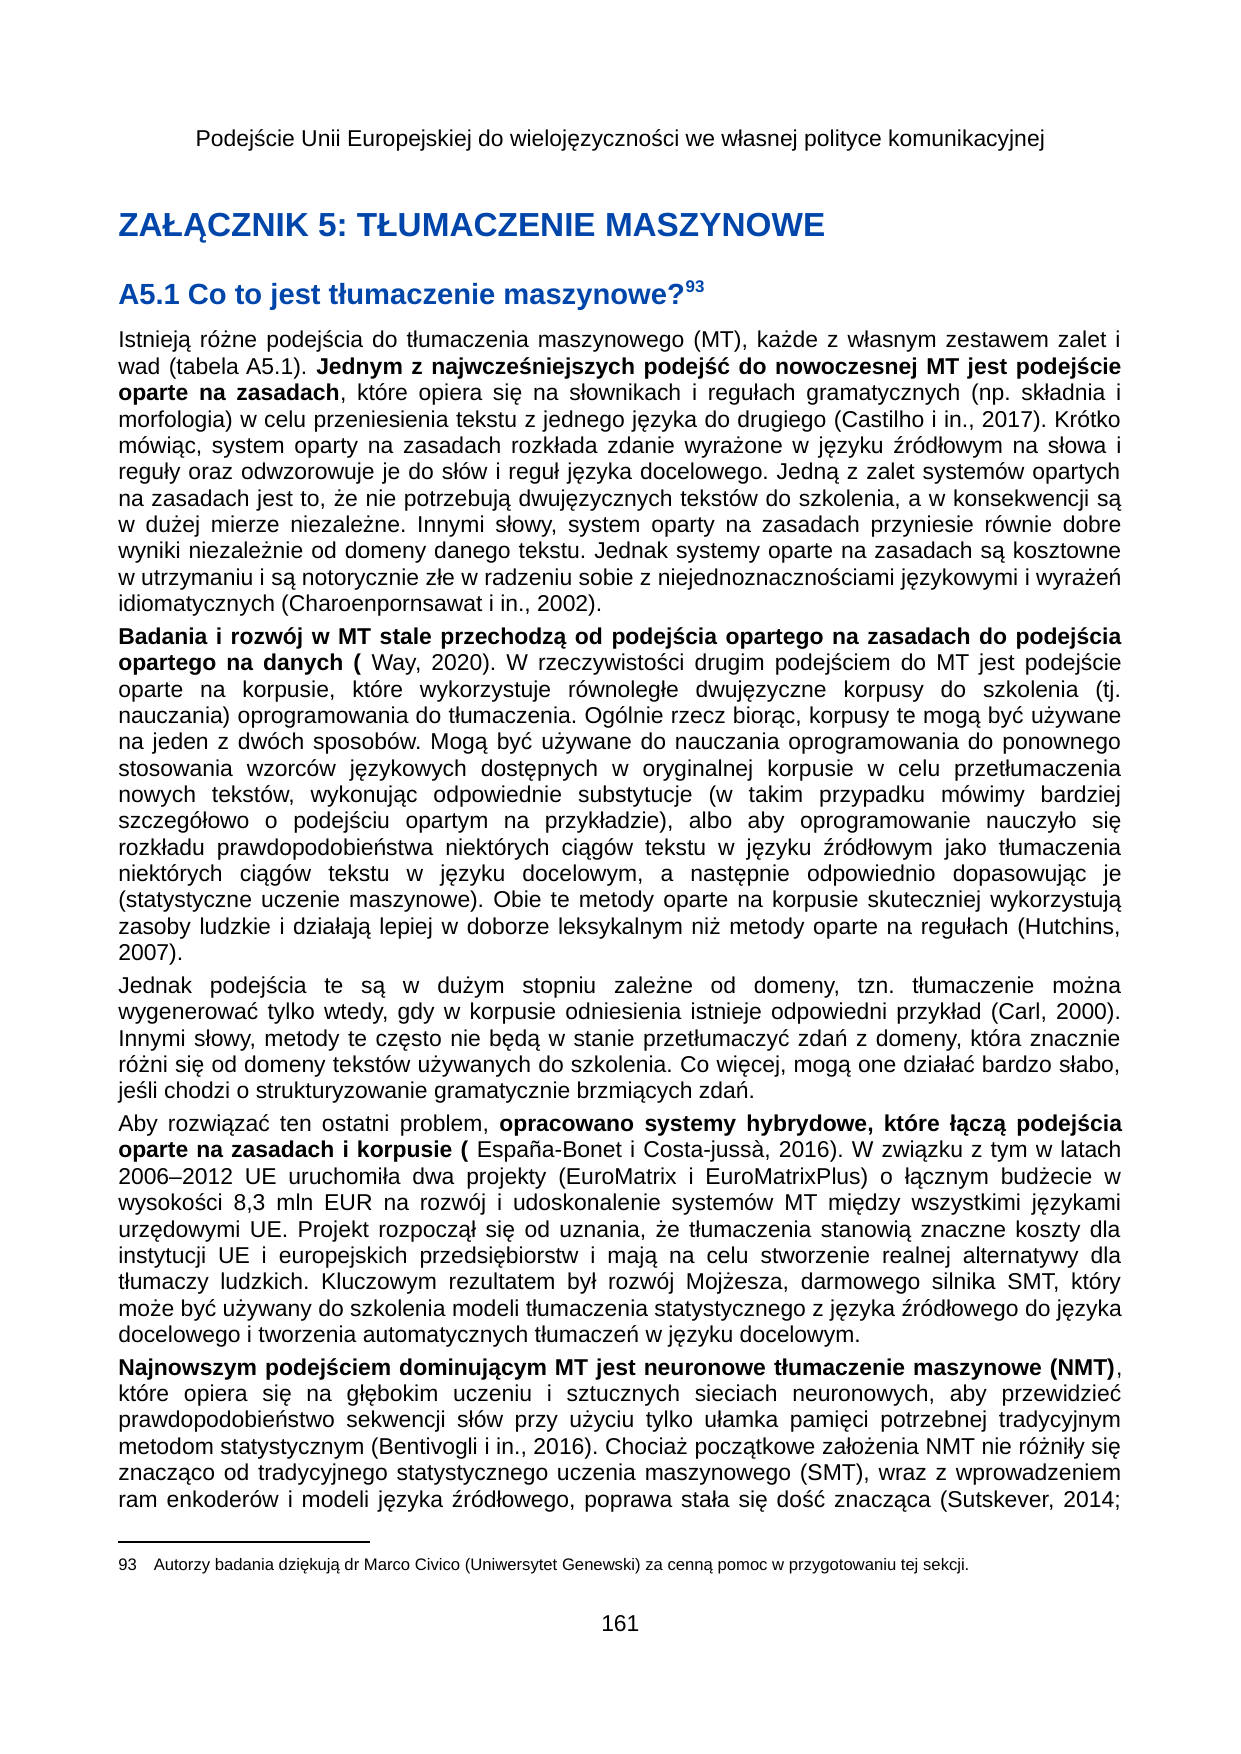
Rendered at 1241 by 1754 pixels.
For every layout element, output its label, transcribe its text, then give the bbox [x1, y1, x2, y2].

subtitle A5.1 Co to jest tłumaczenie maszynowe? [118, 277, 1122, 311]
text Aby rozwiązać ten ostatni problem, opracowano systemy hybrydowe, które łączą podejścia oparte na zasadach i korpusie ( España-Bonet i Costa-jussà, 2016). W związku z tym w latach 2006–2012 UE uruchomiła dwa projekty (EuroMatrix i EuroMatrixPlus) o łącznym budżecie w wysokości 8,3 mln EUR na rozwój i udoskonalenie systemów MT między wszystkimi językami urzędowymi UE. Projekt rozpoczął się od uznania, że tłumaczenia stanowią znaczne koszty dla instytucji UE i europejskich przedsiębiorstw i mają na celu stworzenie realnej alternatywy dla tłumaczy ludzkich. Kluczowym rezultatem był rozwój Mojżesza, darmowego silnika SMT, który może być używany do szkolenia modeli tłumaczenia statystycznego z języka źródłowego do języka docelowego i tworzenia automatycznych tłumaczeń w języku docelowym. [118, 1110, 1122, 1347]
subtitle ZAŁĄCZNIK 5: TŁUMACZENIE MASZYNOWE [118, 205, 1122, 244]
text Istnieją różne podejścia do tłumaczenia maszynowego (MT), każde z własnym zestawem zalet i wad (tabela A5.1). Jednym z najwcześniejszych podejść do nowoczesnej MT jest podejście oparte na zasadach, które opiera się na słownikach i regułach gramatycznych (np. składnia i morfologia) w celu przeniesienia tekstu z jednego języka do drugiego (Castilho i in., 2017). Krótko mówiąc, system oparty na zasadach rozkłada zdanie wyrażone w języku źródłowym na słowa i reguły oraz odwzorowuje je do słów i reguł języka docelowego. Jedną z zalet systemów opartych na zasadach jest to, że nie potrzebują dwujęzycznych tekstów do szkolenia, a w konsekwencji są w dużej mierze niezależne. Innymi słowy, system oparty na zasadach przyniesie równie dobre wyniki niezależnie od domeny danego tekstu. Jednak systemy oparte na zasadach są kosztowne w utrzymaniu i są notorycznie złe w radzeniu sobie z niejednoznacznościami językowymi i wyrażeń idiomatycznych (Charoenpornsawat i in., 2002). [118, 326, 1122, 616]
text Jednak podejścia te są w dużym stopniu zależne od domeny, tzn. tłumaczenie można wygenerować tylko wtedy, gdy w korpusie odniesienia istnieje odpowiedni przykład (Carl, 2000). Innymi słowy, metody te często nie będą w stanie przetłumaczyć zdań z domeny, która znacznie różni się od domeny tekstów używanych do szkolenia. Co więcej, mogą one działać bardzo słabo, jeśli chodzi o strukturyzowanie gramatycznie brzmiących zdań. [118, 972, 1122, 1104]
text Autorzy badania dziękują dr Marco Civico (Uniwersytet Genewski) za cenną pomoc w przygotowaniu tej sekcji. [118, 1554, 1122, 1573]
text Badania i rozwój w MT stale przechodzą od podejścia opartego na zasadach do podejścia opartego na danych ( Way, 2020). W rzeczywistości drugim podejściem do MT jest podejście oparte na korpusie, które wykorzystuje równoległe dwujęzyczne korpusy do szkolenia (tj. nauczania) oprogramowania do tłumaczenia. Ogólnie rzecz biorąc, korpusy te mogą być używane na jeden z dwóch sposobów. Mogą być używane do nauczania oprogramowania do ponownego stosowania wzorców językowych dostępnych w oryginalnej korpusie w celu przetłumaczenia nowych tekstów, wykonując odpowiednie substytucje (w takim przypadku mówimy bardziej szczegółowo o podejściu opartym na przykładzie), albo aby oprogramowanie nauczyło się rozkładu prawdopodobieństwa niektórych ciągów tekstu w języku źródłowym jako tłumaczenia niektórych ciągów tekstu w języku docelowym, a następnie odpowiednio dopasowując je (statystyczne uczenie maszynowe). Obie te metody oparte na korpusie skuteczniej wykorzystują zasoby ludzkie i działają lepiej w doborze leksykalnym niż metody oparte na regułach (Hutchins, 2007). [118, 623, 1122, 965]
text Najnowszym podejściem dominującym MT jest neuronowe tłumaczenie maszynowe (NMT), które opiera się na głębokim uczeniu i sztucznych sieciach neuronowych, aby przewidzieć prawdopodobieństwo sekwencji słów przy użyciu tylko ułamka pamięci potrzebnej tradycyjnym metodom statystycznym (Bentivogli i in., 2016). Chociaż początkowe założenia NMT nie różniły się znacząco od tradycyjnego statystycznego uczenia maszynowego (SMT), wraz z wprowadzeniem ram enkoderów i modeli języka źródłowego, poprawa stała się dość znacząca (Sutskever, 2014; [118, 1354, 1122, 1512]
